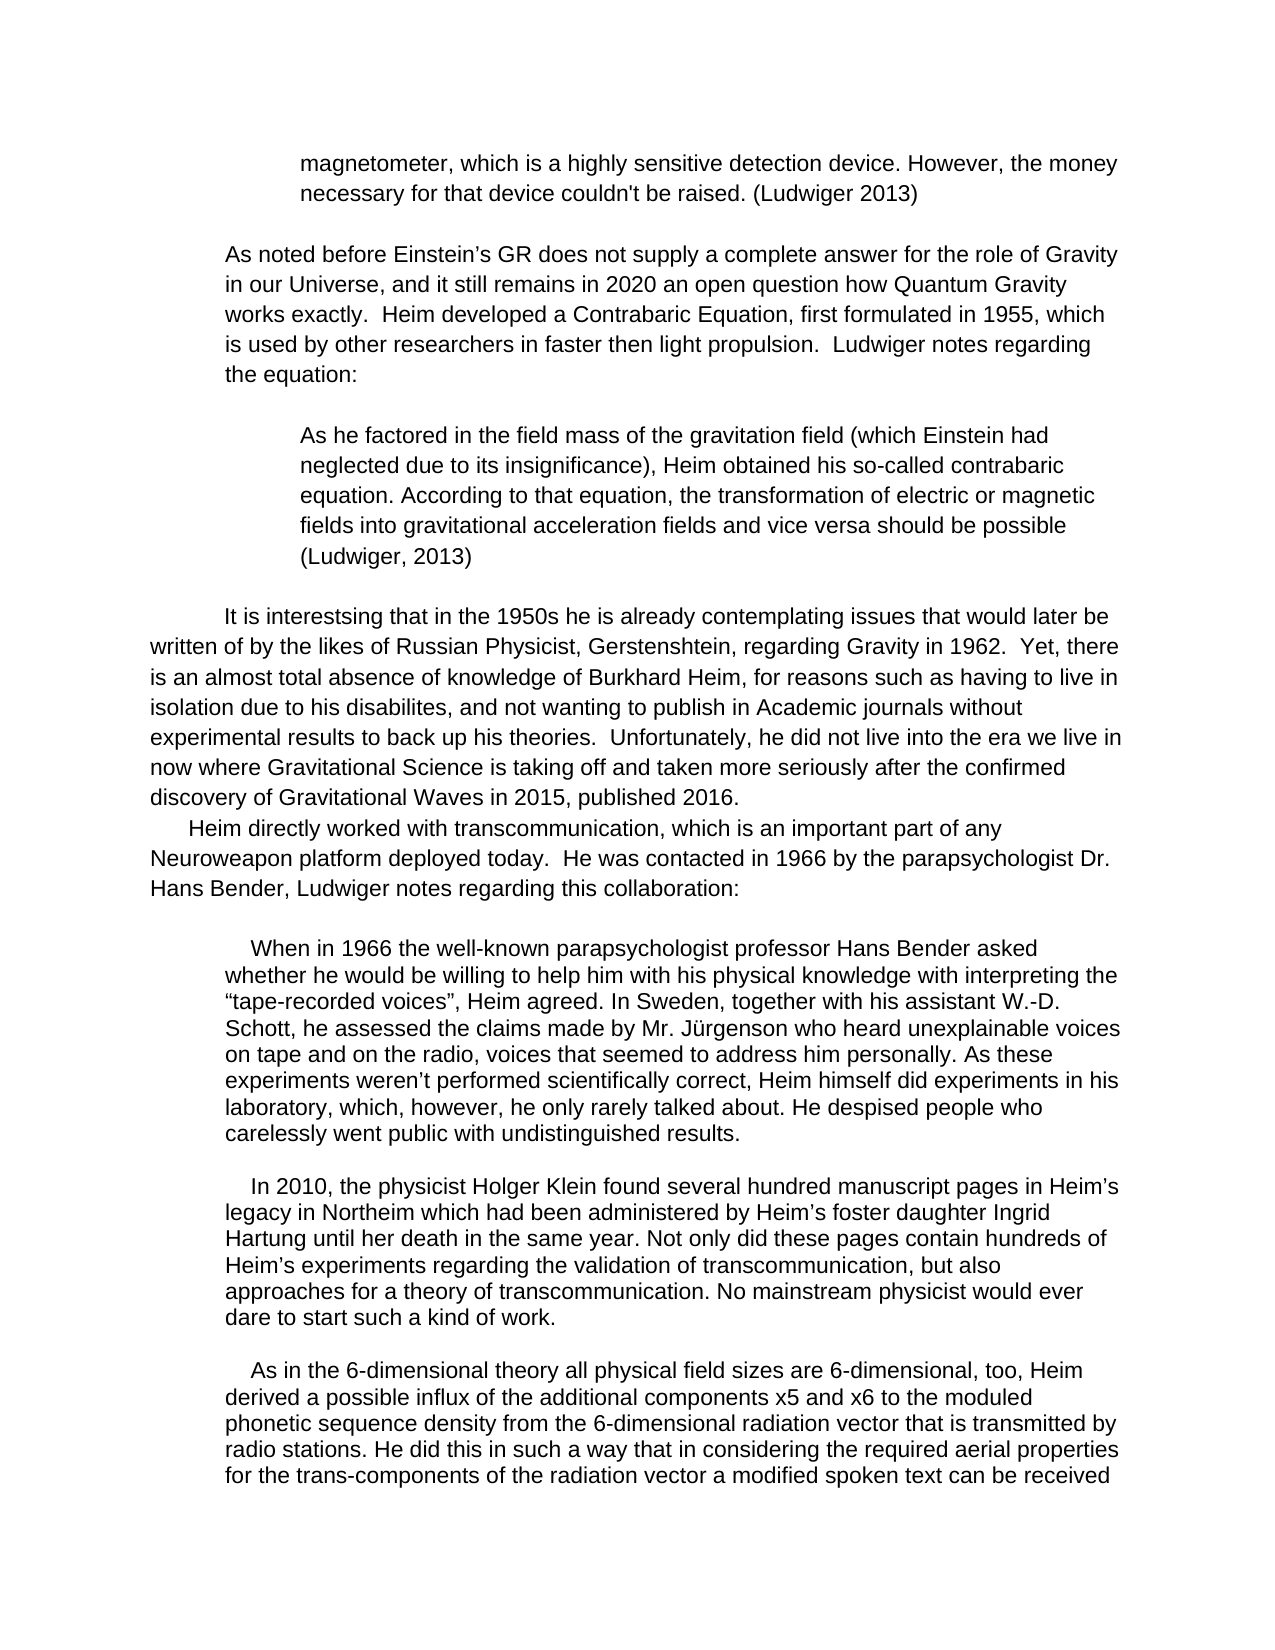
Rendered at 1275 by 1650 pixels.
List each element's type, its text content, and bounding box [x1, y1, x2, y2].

text As in the 6-dimensional theory all physical field sizes are 6-dimensional, too, Heim derived a possible influx of the additional components x5 and x6 to the moduled phonetic sequence density from the 6-dimensional radiation vector that is transmitted by radio stations. He did this in such a way that in considering the required aerial properties for the trans-components of the radiation vector a modified spoken text can be received [225, 1331, 1125, 1489]
text When in 1966 the well-known parapsychologist professor Hans Bender asked whether he would be willing to help him with his physical knowledge with interpreting the “tape-recorded voices”, Heim agreed. In Sweden, together with his assistant W.-D. Schott, he assessed the claims made by Mr. Jürgenson who heard unexplainable voices on tape and on the radio, voices that seemed to address him personally. As these experiments weren’t performed scientifically correct, Heim himself did experiments in his laboratory, which, however, he only rarely talked about. He despised people who carelessly went public with undistinguished results. [225, 935, 1125, 1146]
text Heim directly worked with transcommunication, which is an important part of any Neuroweapon platform deployed today. He was contacted in 1966 by the parapsychologist Dr. Hans Bender, Ludwiger notes regarding this collaboration: [150, 814, 1125, 901]
text As noted before Einstein’s GR does not supply a complete answer for the role of Gravity in our Universe, and it still remains in 2020 an open question how Quantum Gravity works exactly. Heim developed a Contrabaric Equation, first formulated in 1955, which is used by other researchers in faster then light propulsion. Ludwiger notes regarding the equation: [225, 241, 1125, 388]
text It is interestsing that in the 1950s he is already contemplating issues that would later be written of by the likes of Russian Physicist, Gerstenshtein, regarding Gravity in 1962. Yet, there is an almost total absence of knowledge of Burkhard Heim, for reasons such as having to live in isolation due to his disabilites, and not wanting to publish in Academic journals without experimental results to back up his theories. Unfortunately, he did not live into the era we live in now where Gravitational Science is taking off and taken more seriously after the confirmed discovery of Gravitational Waves in 2015, published 2016. [150, 603, 1125, 811]
text In 2010, the physicist Holger Klein found several hundred manuscript pages in Heim’s legacy in Northeim which had been administered by Heim’s foster daughter Ingrid Hartung until her death in the same year. Not only did these pages contain hundreds of Heim’s experiments regarding the validation of transcommunication, but also approaches for a theory of transcommunication. No mainstream physicist would ever dare to start such a kind of work. [225, 1146, 1125, 1331]
text magnetometer, which is a highly sensitive detection device. However, the money necessary for that device couldn't be raised. (Ludwiger 2013) [300, 150, 1125, 207]
text As he factored in the field mass of the gravitation field (which Einstein had neglected due to its insignificance), Heim obtained his so-called contrabaric equation. According to that equation, the transformation of electric or magnetic fields into gravitational acceleration fields and vice versa should be possible (Ludwiger, 2013) [300, 422, 1125, 569]
